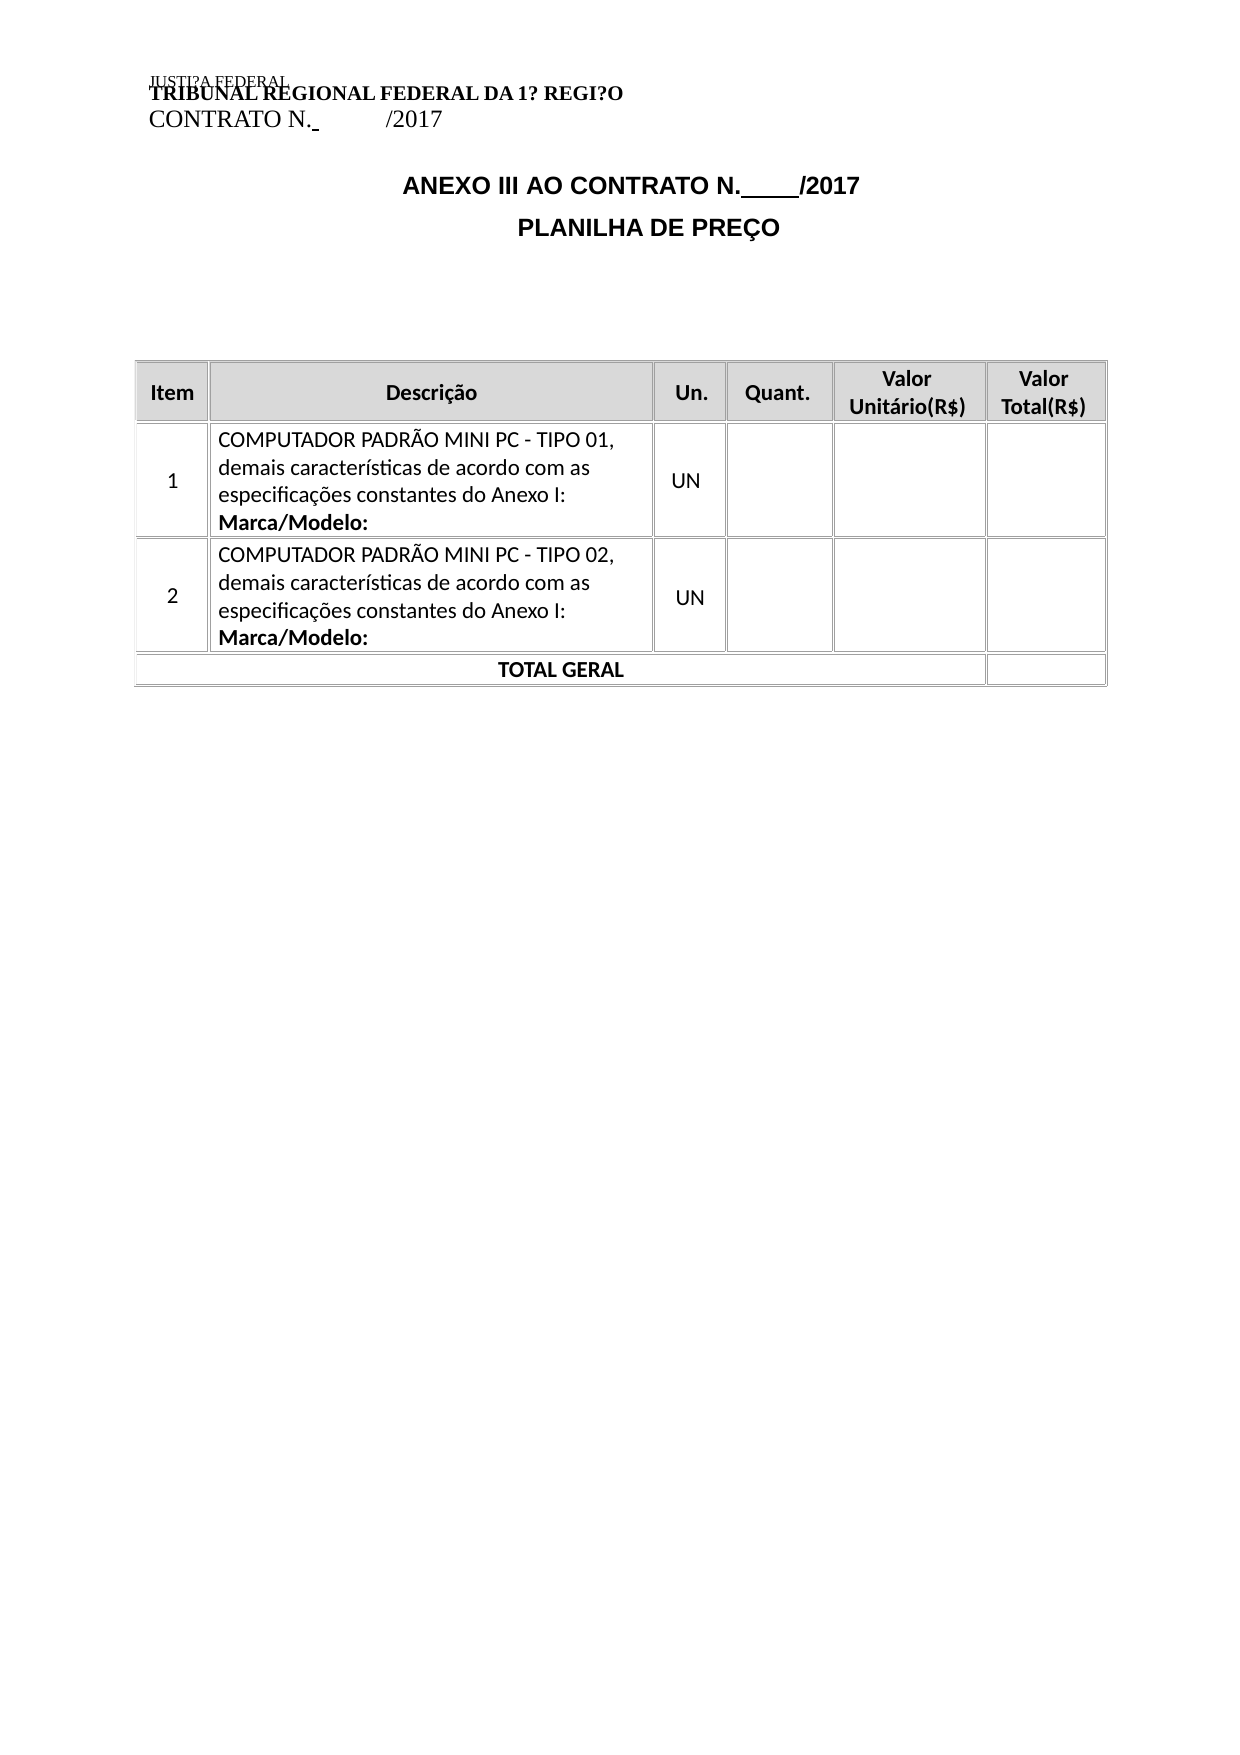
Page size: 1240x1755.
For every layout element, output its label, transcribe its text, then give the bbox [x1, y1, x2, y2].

table_cell [988, 539, 1105, 651]
table_header Quant. [728, 363, 832, 420]
table_cell UN [655, 424, 725, 536]
table_cell [988, 424, 1105, 536]
table_cell COMPUTADOR PADRÃO MINI PC - TIPO 02, demais características de acordo com as especificações constantes do Anexo I: Marca/Modelo: [211, 539, 652, 651]
table_cell 1 [137, 424, 207, 536]
table_header Item [137, 363, 207, 420]
table_header Un. [655, 363, 725, 420]
table_header Descrição [211, 363, 652, 420]
table_cell [728, 539, 832, 651]
table_cell UN [655, 539, 725, 651]
table_cell [728, 424, 832, 536]
table_cell [835, 539, 985, 651]
text ANEXO III AO CONTRATO N. /2017 PLANILHA DE PREÇO [402, 171, 897, 242]
table_cell 2 [137, 539, 207, 651]
table_cell TOTAL GERAL [137, 655, 985, 684]
table_header Valor Unitário(R$) [835, 363, 985, 420]
table_cell COMPUTADOR PADRÃO MINI PC - TIPO 01, demais características de acordo com as especificações constantes do Anexo I: Marca/Modelo: [211, 424, 652, 536]
table_header Valor Total(R$) [988, 363, 1105, 420]
table_cell [988, 655, 1105, 684]
table_cell [835, 424, 985, 536]
